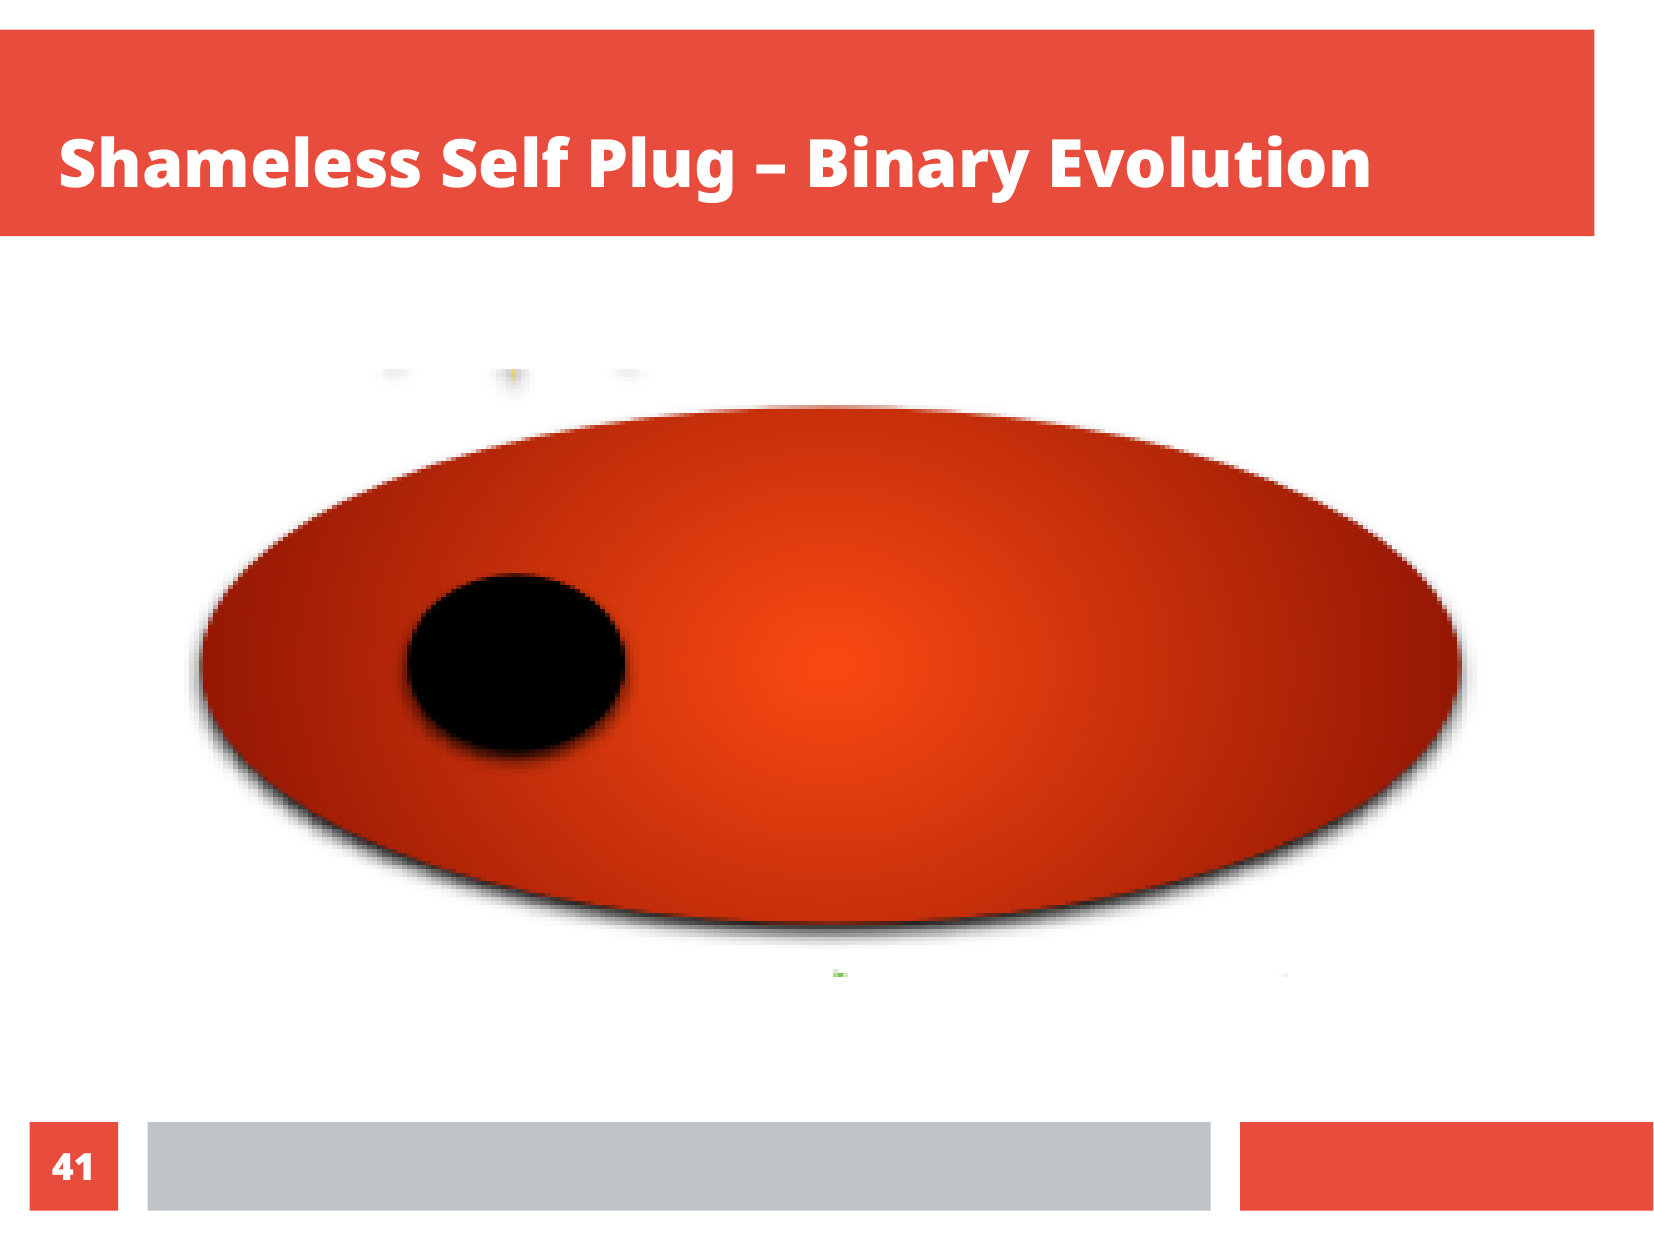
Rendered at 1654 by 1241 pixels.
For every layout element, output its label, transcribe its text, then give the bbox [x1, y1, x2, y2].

title Shameless Self Plug – Binary Evolution [59, 59, 1595, 207]
picture [95, 357, 1601, 977]
